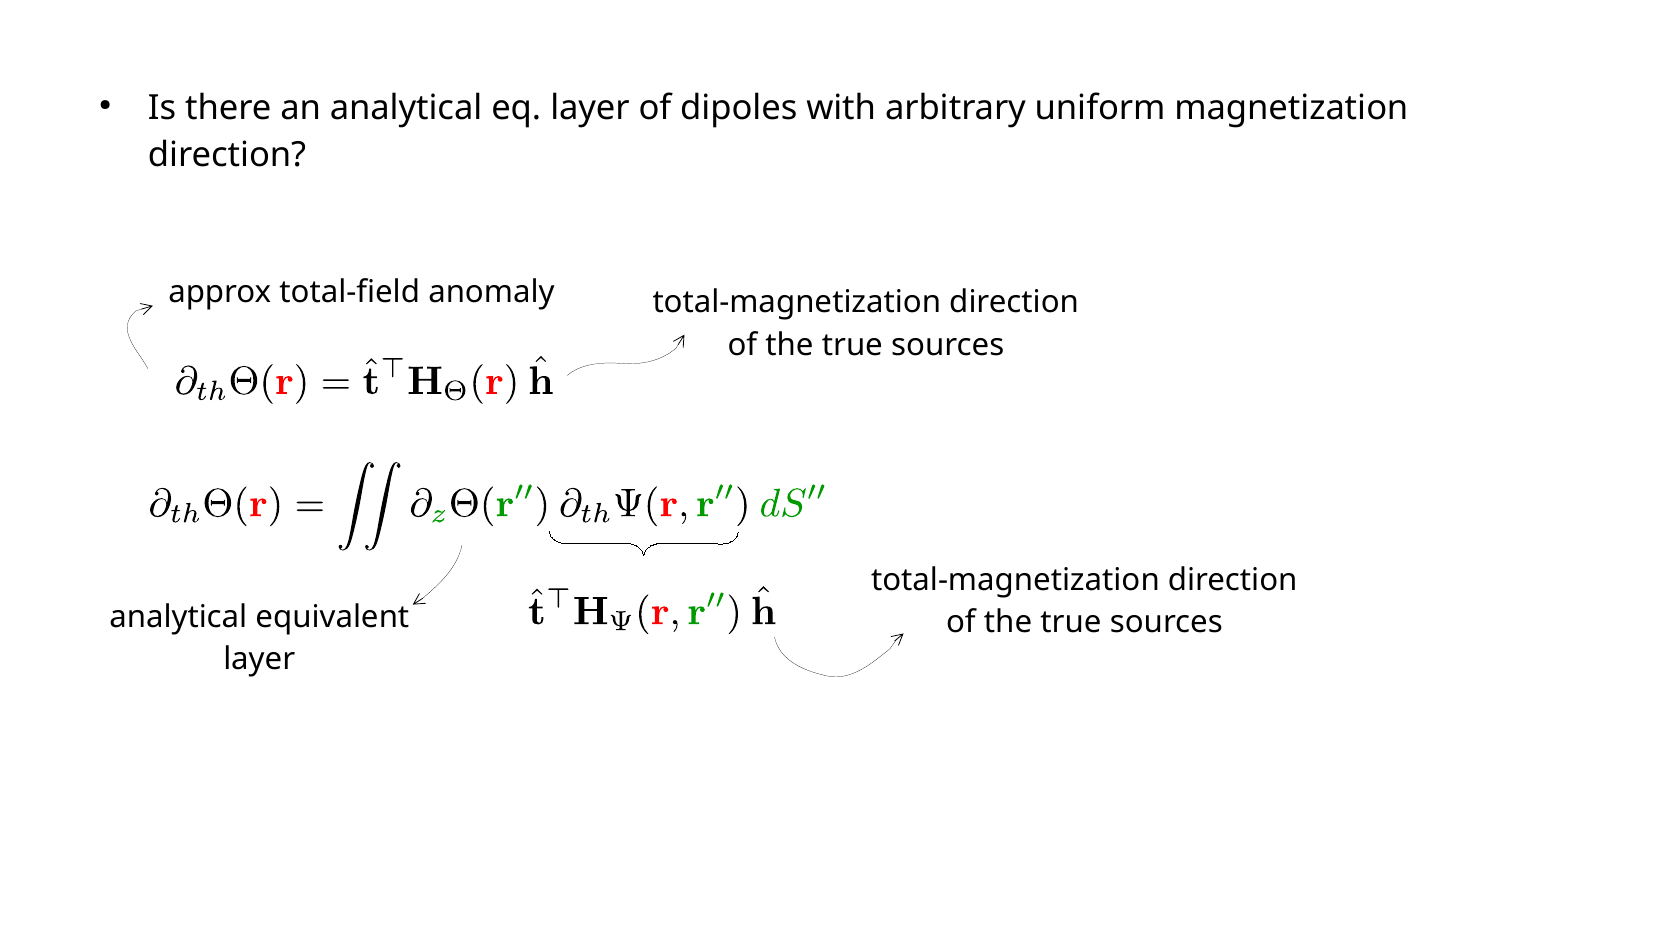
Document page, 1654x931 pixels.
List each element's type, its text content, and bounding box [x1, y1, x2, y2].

text_box total-magnetization direction of the true sources [856, 549, 1317, 668]
picture [173, 354, 556, 406]
text_box total-magnetization direction of the true sources [637, 271, 1099, 390]
text_box analytical equivalent layer [94, 586, 469, 721]
picture [147, 460, 827, 553]
picture [525, 584, 778, 636]
text_box approx total-field anomaly [153, 262, 552, 312]
list Is there an analytical eq. layer of dipoles with arbitrary uniform magnetization direction? [82, 82, 1571, 178]
